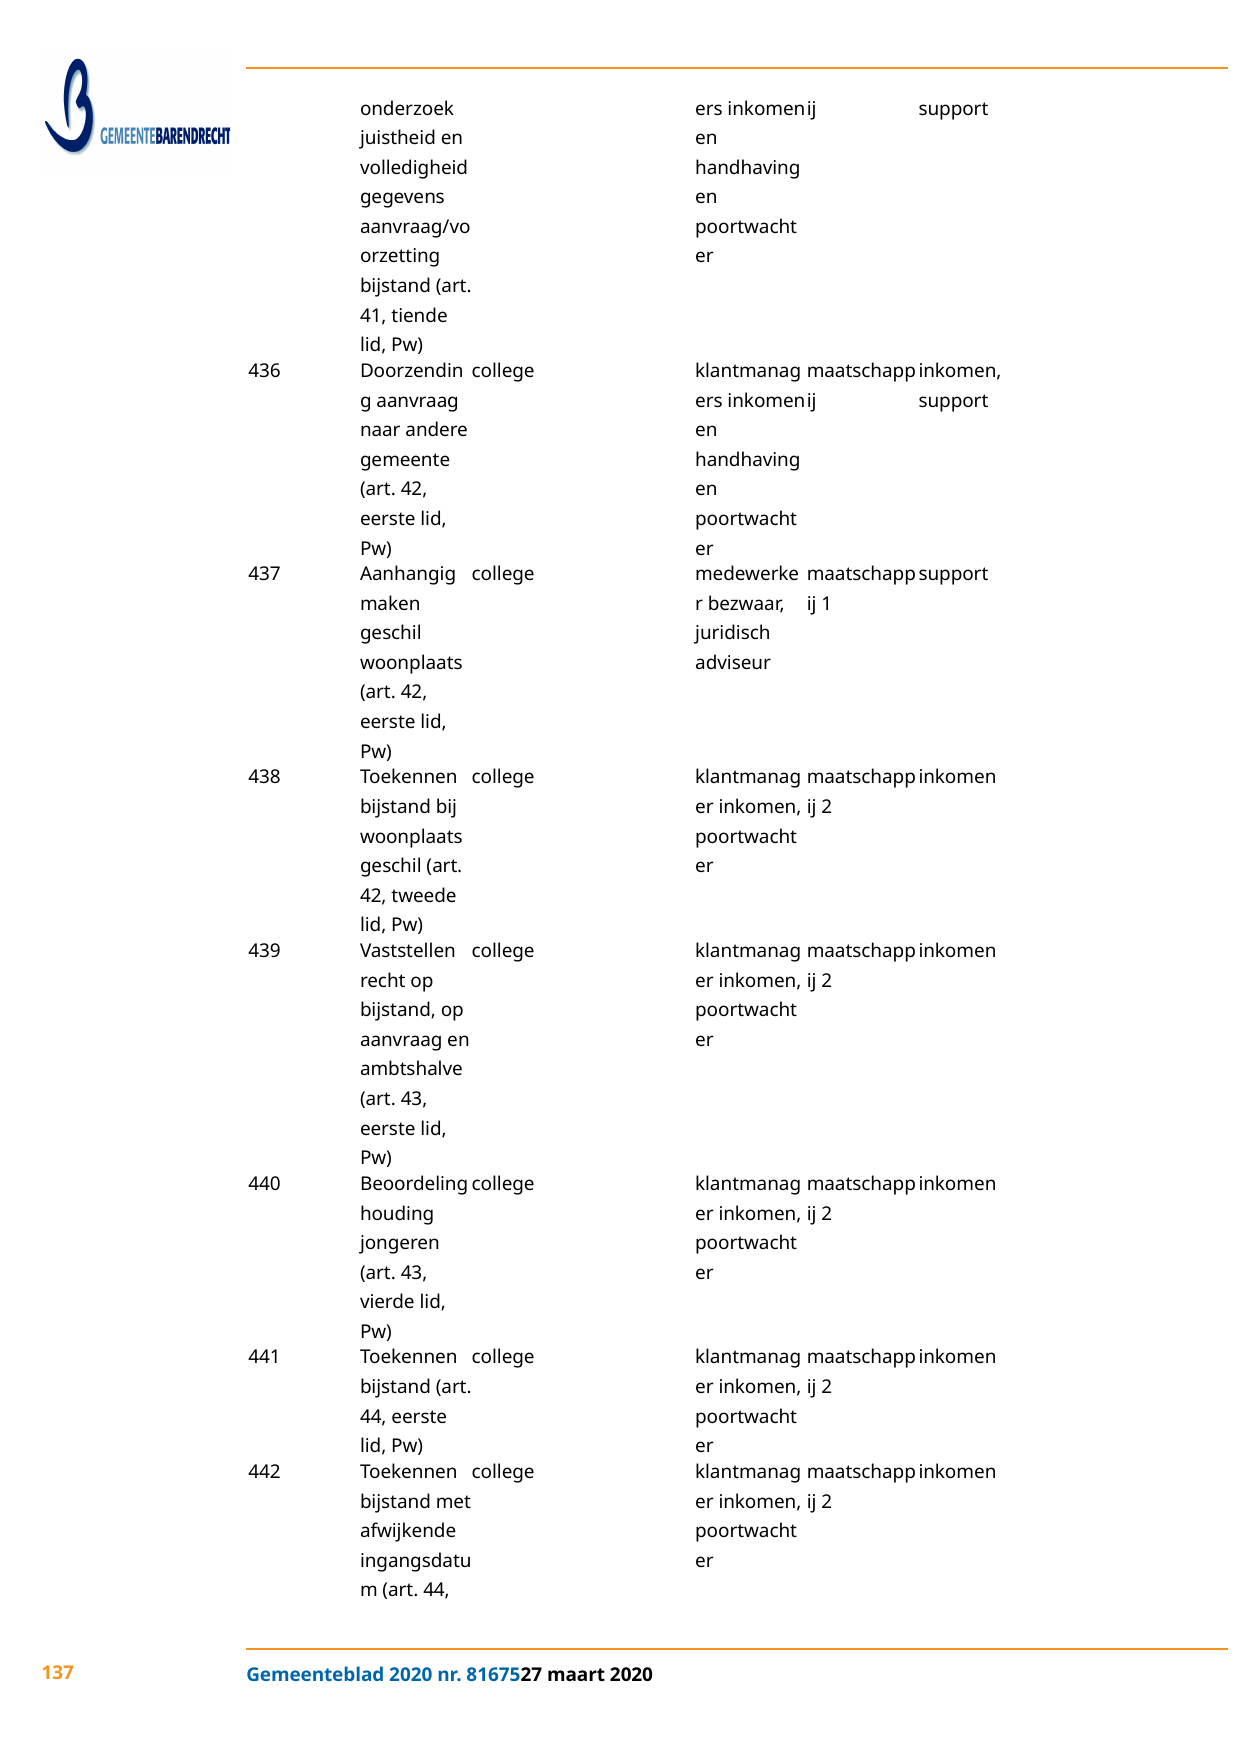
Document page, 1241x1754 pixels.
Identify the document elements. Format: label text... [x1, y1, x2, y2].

table_cell college [471, 1458, 583, 1602]
table_cell inkomen [918, 1170, 1030, 1344]
table_cell 436 [248, 357, 360, 560]
table_cell klantmanager inkomen, poortwachter [695, 1170, 807, 1344]
table_cell college [471, 1344, 583, 1458]
table_cell ij [807, 95, 918, 357]
table_cell [1030, 560, 1152, 764]
table_cell maatschappij [807, 357, 918, 560]
table_cell [248, 95, 360, 357]
table_cell [583, 1458, 695, 1602]
table_cell 438 [248, 764, 360, 937]
table_cell maatschappij 2 [807, 1344, 918, 1458]
table_cell [583, 357, 695, 560]
table_cell [583, 560, 695, 764]
table_cell college [471, 1170, 583, 1344]
table_cell [1030, 937, 1152, 1170]
table_cell [471, 95, 583, 357]
table_cell 439 [248, 937, 360, 1170]
table_cell Toekennen bijstand met afwijkende ingangsdatum (art. 44, [360, 1458, 471, 1602]
table_cell college [471, 560, 583, 764]
table_cell Aanhangig maken geschil woonplaats (art. 42, eerste lid, Pw) [360, 560, 471, 764]
table_cell [583, 1170, 695, 1344]
table_cell maatschappij 2 [807, 1458, 918, 1602]
table_cell support [918, 95, 1030, 357]
table_cell klantmanagers inkomen en handhaving en poortwachter [695, 357, 807, 560]
table_cell klantmanager inkomen, poortwachter [695, 937, 807, 1170]
table_cell 437 [248, 560, 360, 764]
table_cell [1030, 357, 1152, 560]
table_cell inkomen [918, 937, 1030, 1170]
table_cell 440 [248, 1170, 360, 1344]
table_cell Beoordeling houding jongeren (art. 43, vierde lid, Pw) [360, 1170, 471, 1344]
table_cell [1030, 1458, 1152, 1602]
table_cell [583, 937, 695, 1170]
table_cell inkomen [918, 764, 1030, 937]
table_cell 441 [248, 1344, 360, 1458]
table_cell inkomen, support [918, 357, 1030, 560]
table_cell Doorzending aanvraag naar andere gemeente (art. 42, eerste lid, Pw) [360, 357, 471, 560]
table_cell [583, 95, 695, 357]
table_cell [583, 764, 695, 937]
picture [41, 47, 231, 172]
table_cell [1030, 1170, 1152, 1344]
table_cell maatschappij 2 [807, 764, 918, 937]
table_cell college [471, 357, 583, 560]
table_cell ers inkomen en handhaving en poortwachter [695, 95, 807, 357]
table_cell Vaststellen recht op bijstand, op aanvraag en ambtshalve (art. 43, eerste lid, Pw) [360, 937, 471, 1170]
table_cell support [918, 560, 1030, 764]
table_cell college [471, 764, 583, 937]
table_cell inkomen [918, 1344, 1030, 1458]
table_cell maatschappij 1 [807, 560, 918, 764]
table_cell klantmanager inkomen, poortwachter [695, 1344, 807, 1458]
table_cell maatschappij 2 [807, 937, 918, 1170]
table_cell medewerker bezwaar, juridisch adviseur [695, 560, 807, 764]
table_cell [1030, 95, 1152, 357]
table_cell onderzoek juistheid en volledigheid gegevens aanvraag/voorzetting bijstand (art. 41, tiende lid, Pw) [360, 95, 471, 357]
table_cell [1030, 1344, 1152, 1458]
table_cell [1030, 764, 1152, 937]
table_cell klantmanager inkomen, poortwachter [695, 764, 807, 937]
table_cell klantmanager inkomen, poortwachter [695, 1458, 807, 1602]
table_cell inkomen [918, 1458, 1030, 1602]
table_cell Toekennen bijstand (art. 44, eerste lid, Pw) [360, 1344, 471, 1458]
table_cell 442 [248, 1458, 360, 1602]
table_cell Toekennen bijstand bij woonplaatsgeschil (art. 42, tweede lid, Pw) [360, 764, 471, 937]
table_cell college [471, 937, 583, 1170]
table_cell [583, 1344, 695, 1458]
table_cell maatschappij 2 [807, 1170, 918, 1344]
